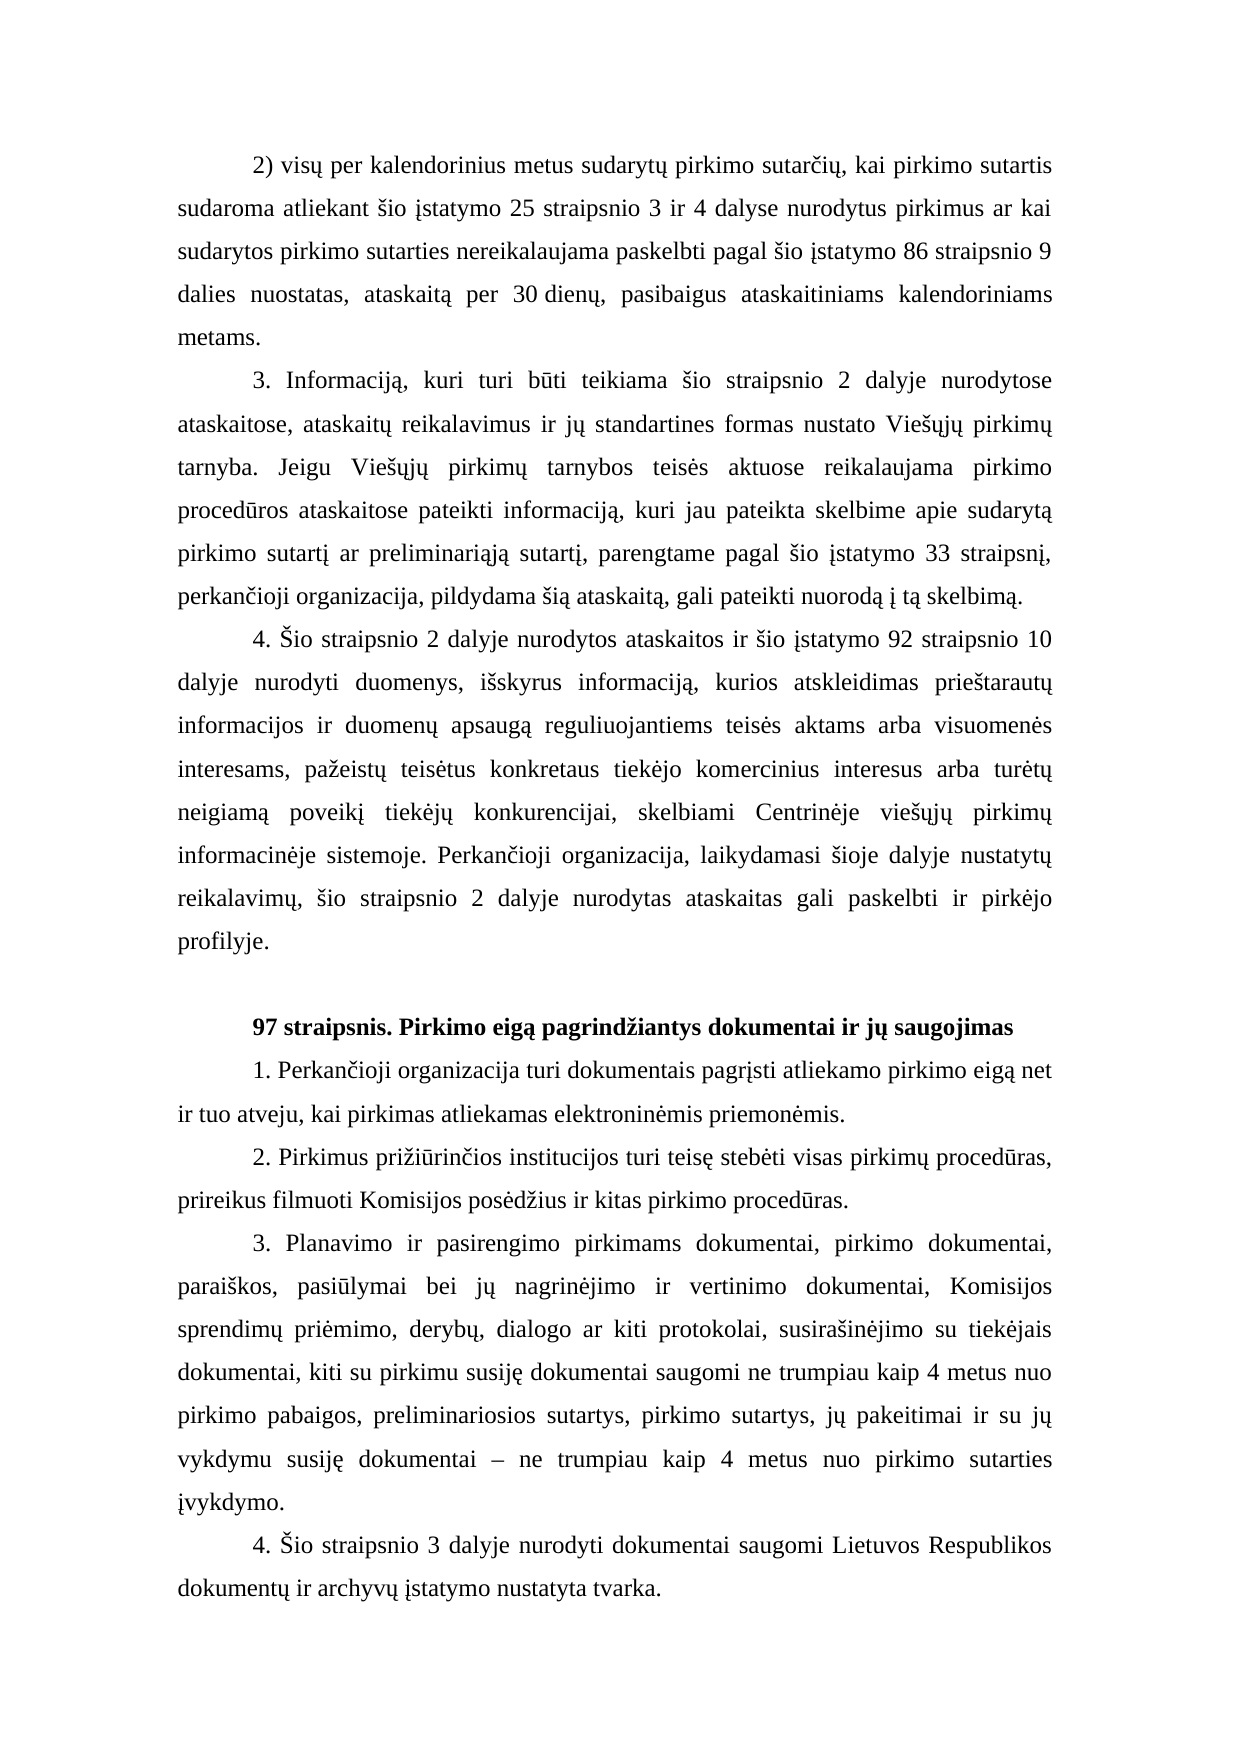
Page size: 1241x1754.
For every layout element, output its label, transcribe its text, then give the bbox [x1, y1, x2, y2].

text 3. Informaciją, kuri turi būti teikiama šio straipsnio 2 dalyje nurodytose ataskaitose, ataskaitų reikalavimus ir jų standartines formas nustato Viešųjų pirkimų tarnyba. Jeigu Viešųjų pirkimų tarnybos teisės aktuose reikalaujama pirkimo procedūros ataskaitose pateikti informaciją, kuri jau pateikta skelbime apie sudarytą pirkimo sutartį ar preliminariąją sutartį, parengtame pagal šio įstatymo 33 straipsnį, perkančioji organizacija, pildydama šią ataskaitą, gali pateikti nuorodą į tą skelbimą. [177, 366, 1053, 610]
text 3. Planavimo ir pasirengimo pirkimams dokumentai, pirkimo dokumentai, paraiškos, pasiūlymai bei jų nagrinėjimo ir vertinimo dokumentai, Komisijos sprendimų priėmimo, derybų, dialogo ar kiti protokolai, susirašinėjimo su tiekėjais dokumentai, kiti su pirkimu susiję dokumentai saugomi ne trumpiau kaip 4 metus nuo pirkimo pabaigos, preliminariosios sutartys, pirkimo sutartys, jų pakeitimai ir su jų vykdymu susiję dokumentai – ne trumpiau kaip 4 metus nuo pirkimo sutarties įvykdymo. [177, 1228, 1053, 1516]
text 4. Šio straipsnio 3 dalyje nurodyti dokumentai saugomi Lietuvos Respublikos dokumentų ir archyvų įstatymo nustatyta tvarka. [177, 1530, 1053, 1602]
text 2) visų per kalendorinius metus sudarytų pirkimo sutarčių, kai pirkimo sutartis sudaroma atliekant šio įstatymo 25 straipsnio 3 ir 4 dalyse nurodytus pirkimus ar kai sudarytos pirkimo sutarties nereikalaujama paskelbti pagal šio įstatymo 86 straipsnio 9 dalies nuostatas, ataskaitą per 30 dienų, pasibaigus ataskaitiniams kalendoriniams metams. [177, 150, 1053, 351]
text 2. Pirkimus prižiūrinčios institucijos turi teisę stebėti visas pirkimų procedūras, prireikus filmuoti Komisijos posėdžius ir kitas pirkimo procedūras. [177, 1142, 1053, 1214]
text 97 straipsnis. Pirkimo eigą pagrindžiantys dokumentai ir jų saugojimas [177, 1012, 1053, 1041]
text 1. Perkančioji organizacija turi dokumentais pagrįsti atliekamo pirkimo eigą net ir tuo atveju, kai pirkimas atliekamas elektroninėmis priemonėmis. [177, 1056, 1053, 1127]
text 4. Šio straipsnio 2 dalyje nurodytos ataskaitos ir šio įstatymo 92 straipsnio 10 dalyje nurodyti duomenys, išskyrus informaciją, kurios atskleidimas prieštarautų informacijos ir duomenų apsaugą reguliuojantiems teisės aktams arba visuomenės interesams, pažeistų teisėtus konkretaus tiekėjo komercinius interesus arba turėtų neigiamą poveikį tiekėjų konkurencijai, skelbiami Centrinėje viešųjų pirkimų informacinėje sistemoje. Perkančioji organizacija, laikydamasi šioje dalyje nustatytų reikalavimų, šio straipsnio 2 dalyje nurodytas ataskaitas gali paskelbti ir pirkėjo profilyje. [177, 624, 1053, 955]
